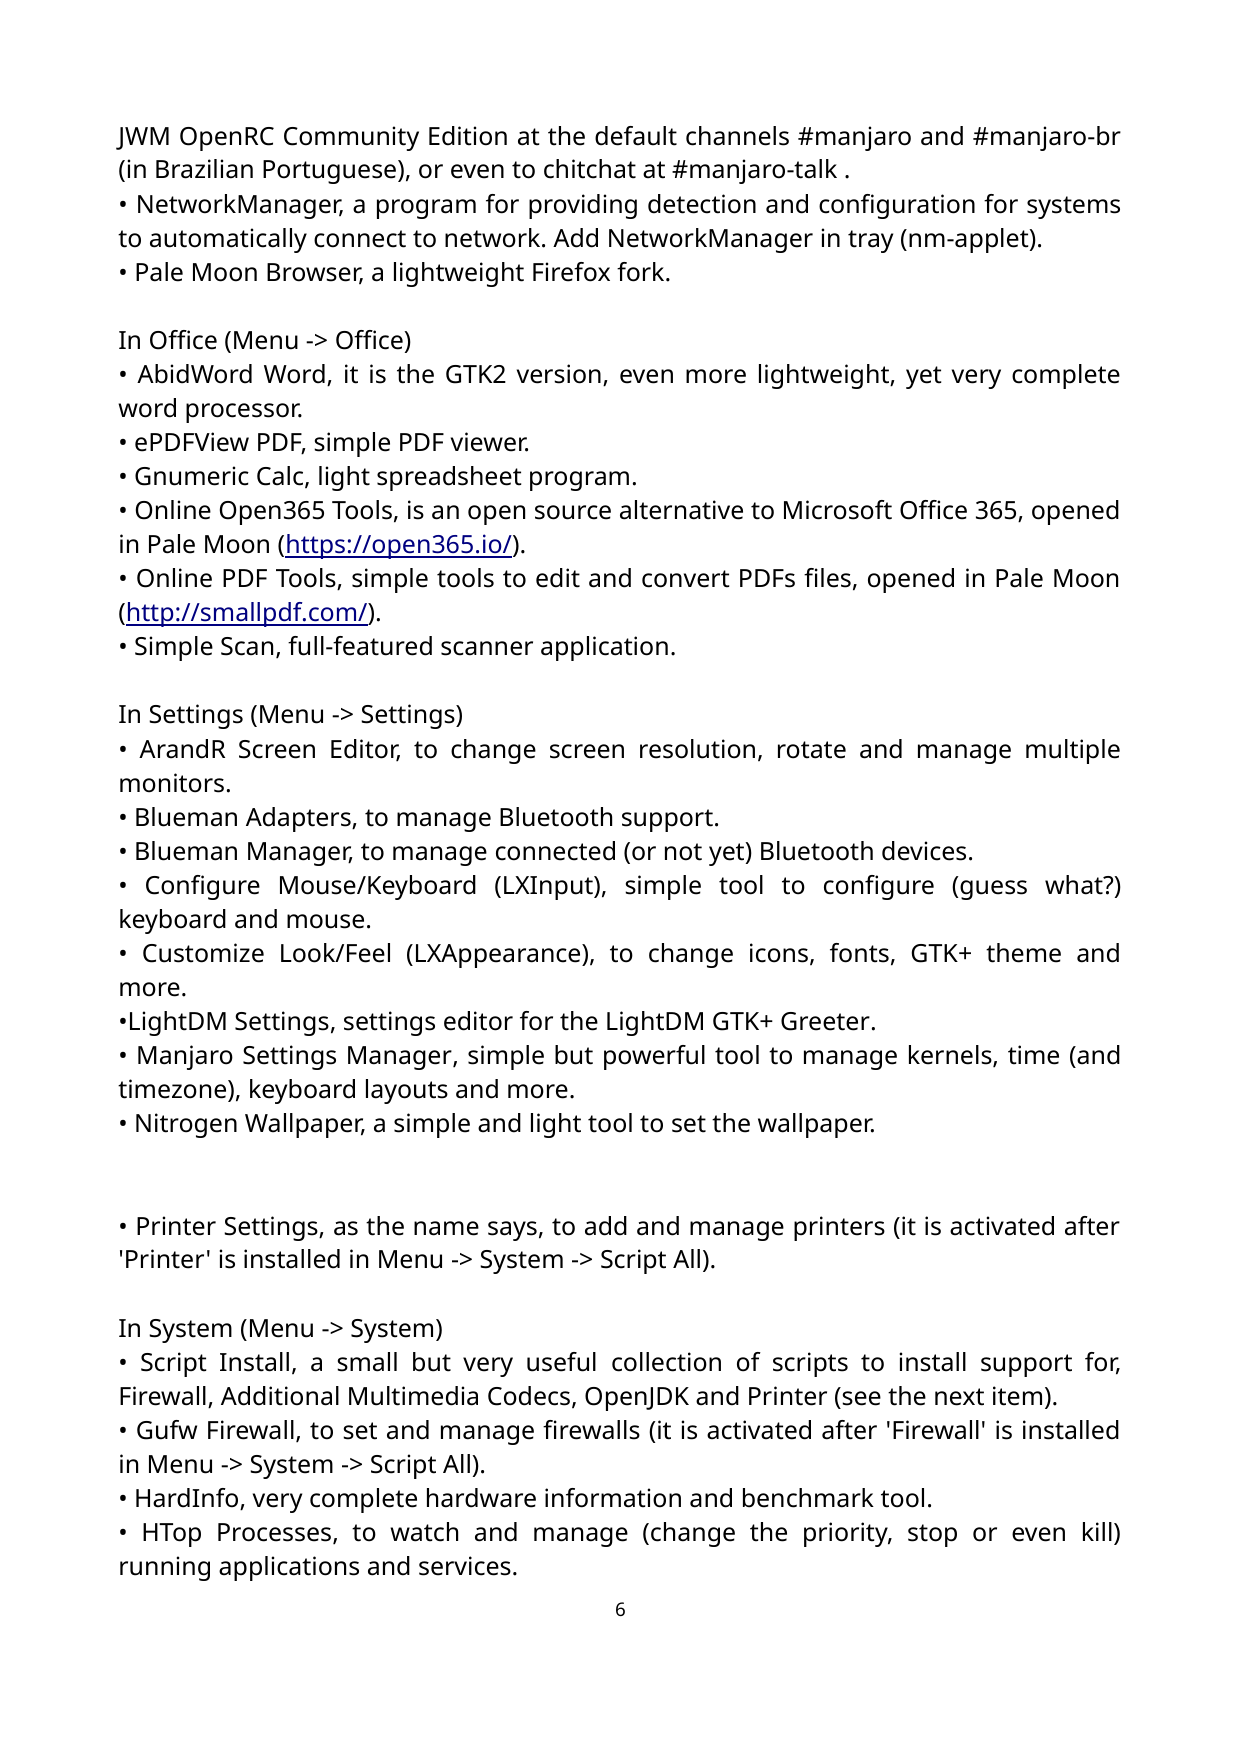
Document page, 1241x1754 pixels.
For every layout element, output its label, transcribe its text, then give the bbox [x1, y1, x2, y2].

text • Online PDF Tools, simple tools to edit and convert PDFs files, opened in Pale Moon (http://smallpdf.com/). [118, 561, 1122, 629]
text • Pale Moon Browser, a lightweight Firefox fork. [118, 254, 1122, 288]
text • Customize Look/Feel (LXAppearance), to change icons, fonts, GTK+ theme and more. [118, 936, 1122, 1004]
text • HardInfo, very complete hardware information and benchmark tool. [118, 1481, 1122, 1515]
text • AbidWord Word, it is the GTK2 version, even more lightweight, yet very complete word processor. [118, 357, 1122, 425]
text • ePDFView PDF, simple PDF viewer. [118, 425, 1122, 459]
text • Gufw Firewall, to set and manage firewalls (it is activated after 'Firewall' is installed in Menu -> System -> Script All). [118, 1412, 1122, 1481]
text In Settings (Menu -> Settings) [118, 697, 1122, 731]
text • Manjaro Settings Manager, simple but powerful tool to manage kernels, time (and timezone), keyboard layouts and more. [118, 1038, 1122, 1106]
text • Simple Scan, full-featured scanner application. [118, 629, 1122, 663]
text • Configure Mouse/Keyboard (LXInput), simple tool to configure (guess what?) keyboard and mouse. [118, 867, 1122, 936]
text • Script Install, a small but very useful collection of scripts to install support for, Firewall, Additional Multimedia Codecs, OpenJDK and Printer (see the next item). [118, 1344, 1122, 1412]
text • Nitrogen Wallpaper, a simple and light tool to set the wallpaper. [118, 1106, 1122, 1140]
text •LightDM Settings, settings editor for the LightDM GTK+ Greeter. [118, 1004, 1122, 1038]
text • Blueman Manager, to manage connected (or not yet) Bluetooth devices. [118, 833, 1122, 867]
text • NetworkManager, a program for providing detection and configuration for systems to automatically connect to network. Add NetworkManager in tray (nm-applet). [118, 186, 1122, 254]
text • Printer Settings, as the name says, to add and manage printers (it is activated after 'Printer' is installed in Menu -> System -> Script All). [118, 1208, 1122, 1276]
text • Blueman Adapters, to manage Bluetooth support. [118, 799, 1122, 833]
text • HTop Processes, to watch and manage (change the priority, stop or even kill) running applications and services. [118, 1515, 1122, 1583]
text • Online Open365 Tools, is an open source alternative to Microsoft Office 365, opened in Pale Moon (https://open365.io/). [118, 493, 1122, 561]
text In Office (Menu -> Office) [118, 322, 1122, 357]
text • ArandR Screen Editor, to change screen resolution, rotate and manage multiple monitors. [118, 731, 1122, 799]
text JWM OpenRC Community Edition at the default channels #manjaro and #manjaro-br (in Brazilian Portuguese), or even to chitchat at #manjaro-talk . [118, 118, 1122, 186]
text In System (Menu -> System) [118, 1310, 1122, 1344]
text • Gnumeric Calc, light spreadsheet program. [118, 459, 1122, 493]
